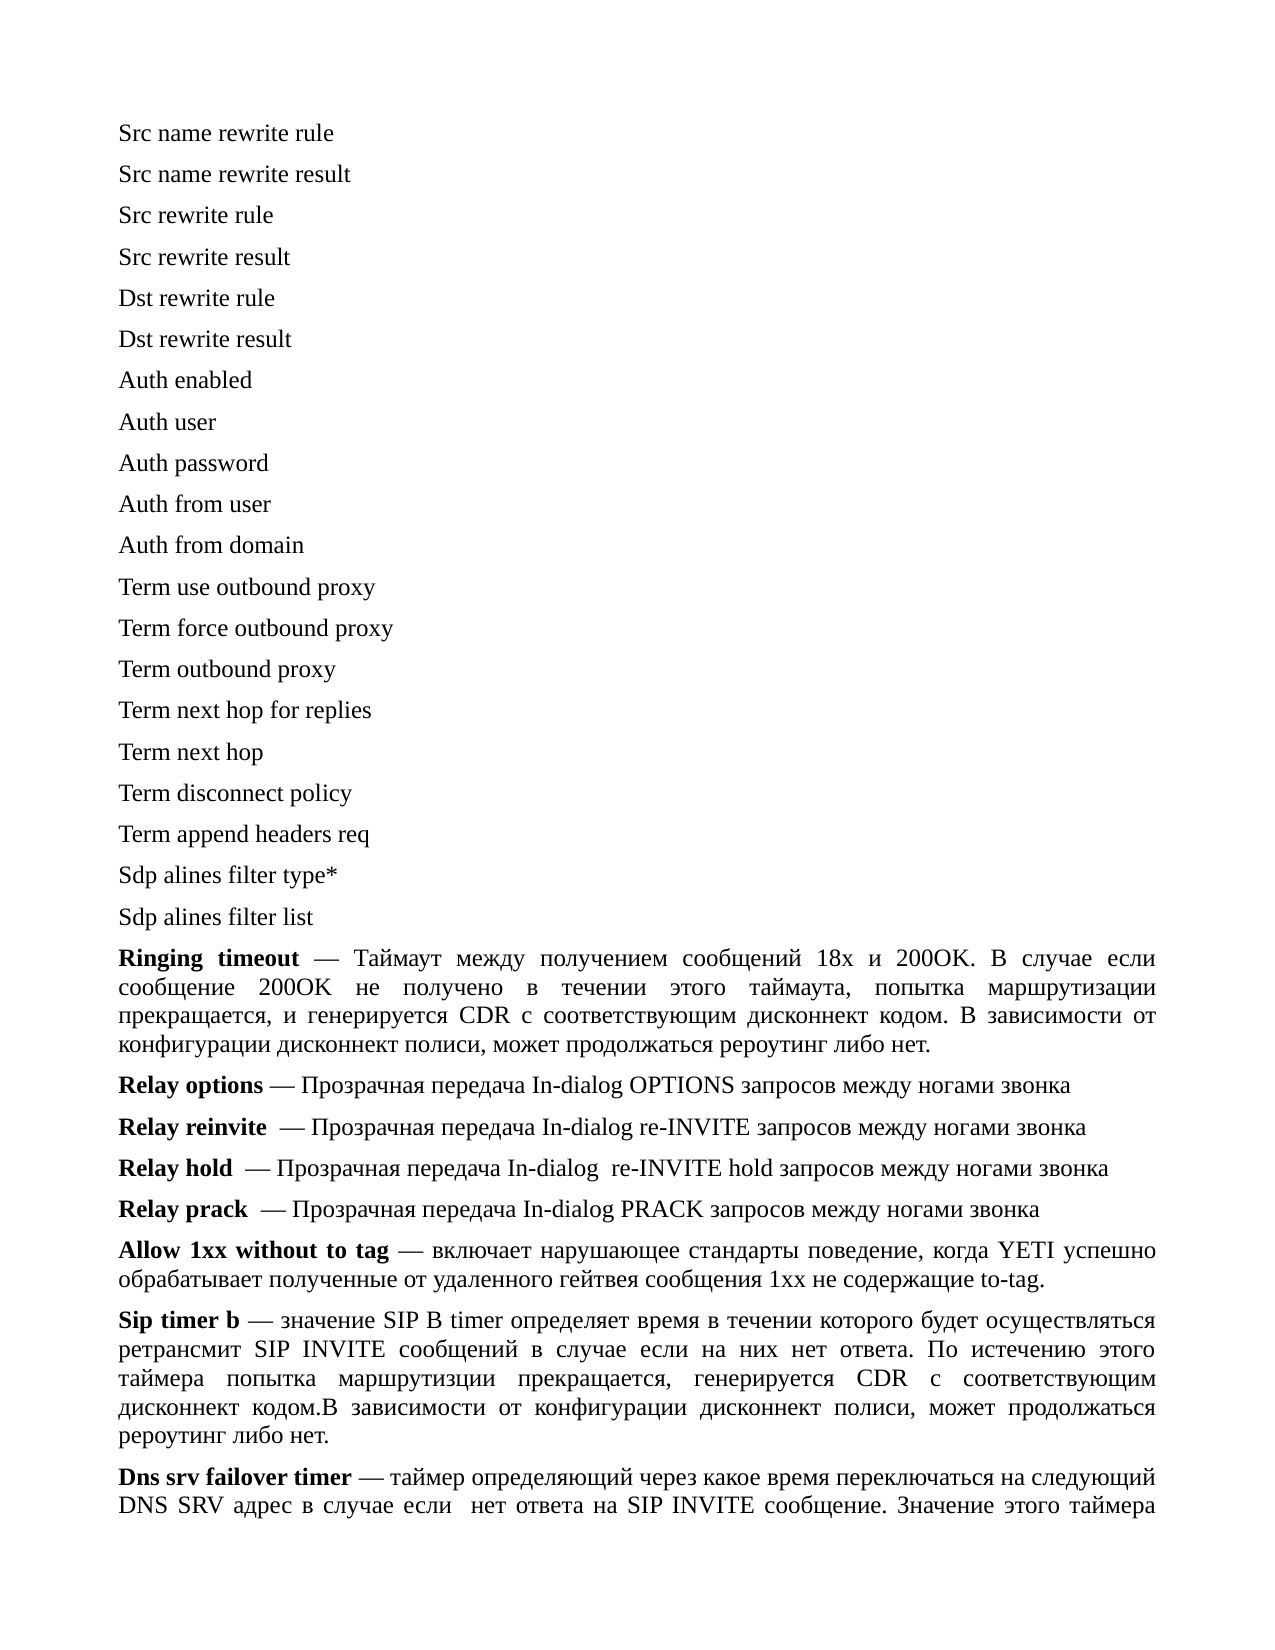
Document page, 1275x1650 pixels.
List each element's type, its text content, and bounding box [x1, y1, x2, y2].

text Sip timer b — значение SIP B timer определяет время в течении которого будет осуществляться ретрансмит SIP INVITE сообщений в случае если на них нет ответа. По истечению этого таймера попытка маршрутизции прекращается, генерируется CDR с соответствующим дисконнект кодом.В зависимости от конфигурации дисконнект полиси, может продолжаться рероутинг либо нет. [118, 1306, 1157, 1449]
text Dst rewrite rule [118, 283, 1157, 312]
text Term force outbound proxy [118, 613, 1157, 642]
text Dst rewrite result [118, 324, 1157, 353]
text Allow 1xx without to tag — включает нарушающее стандарты поведение, когда YETI успешно обрабатывает полученные от удаленного гейтвея сообщения 1xx не содержащие to-tag. [118, 1236, 1157, 1293]
text Auth enabled [118, 366, 1157, 394]
text Sdp alines filter list [118, 902, 1157, 931]
text Auth from domain [118, 531, 1157, 559]
text Auth from user [118, 489, 1157, 518]
text Src name rewrite result [118, 159, 1157, 188]
text Term next hop for replies [118, 696, 1157, 724]
text Term outbound proxy [118, 654, 1157, 683]
text Relay hold — Прозрачная передача In-dialog re-INVITE hold запросов между ногами звонка [118, 1153, 1157, 1182]
text Auth user [118, 407, 1157, 436]
text Ringing timeout — Таймаут между получением сообщений 18x и 200OK. В случае если сообщение 200OK не получено в течении этого таймаута, попытка маршрутизации прекращается, и генерируется CDR с соответствующим дисконнект кодом. В зависимости от конфигурации дисконнект полиси, может продолжаться рероутинг либо нет. [118, 943, 1157, 1058]
text Relay reinvite — Прозрачная передача In-dialog re-INVITE запросов между ногами звонка [118, 1112, 1157, 1141]
text Relay prack — Прозрачная передача In-dialog PRACK запросов между ногами звонка [118, 1194, 1157, 1223]
text Auth password [118, 448, 1157, 477]
text Term use outbound proxy [118, 572, 1157, 601]
text Relay options — Прозрачная передача In-dialog OPTIONS запросов между ногами звонка [118, 1071, 1157, 1099]
text Dns srv failover timer — таймер определяющий через какое время переключаться на следующий DNS SRV адрес в случае если нет ответа на SIP INVITE сообщение. Значение этого таймера [118, 1462, 1157, 1519]
text Term append headers req [118, 819, 1157, 848]
text Term disconnect policy [118, 778, 1157, 807]
text Src rewrite rule [118, 201, 1157, 229]
text Sdp alines filter type* [118, 861, 1157, 889]
text Term next hop [118, 737, 1157, 766]
text Src rewrite result [118, 242, 1157, 271]
text Src name rewrite rule [118, 118, 1157, 147]
